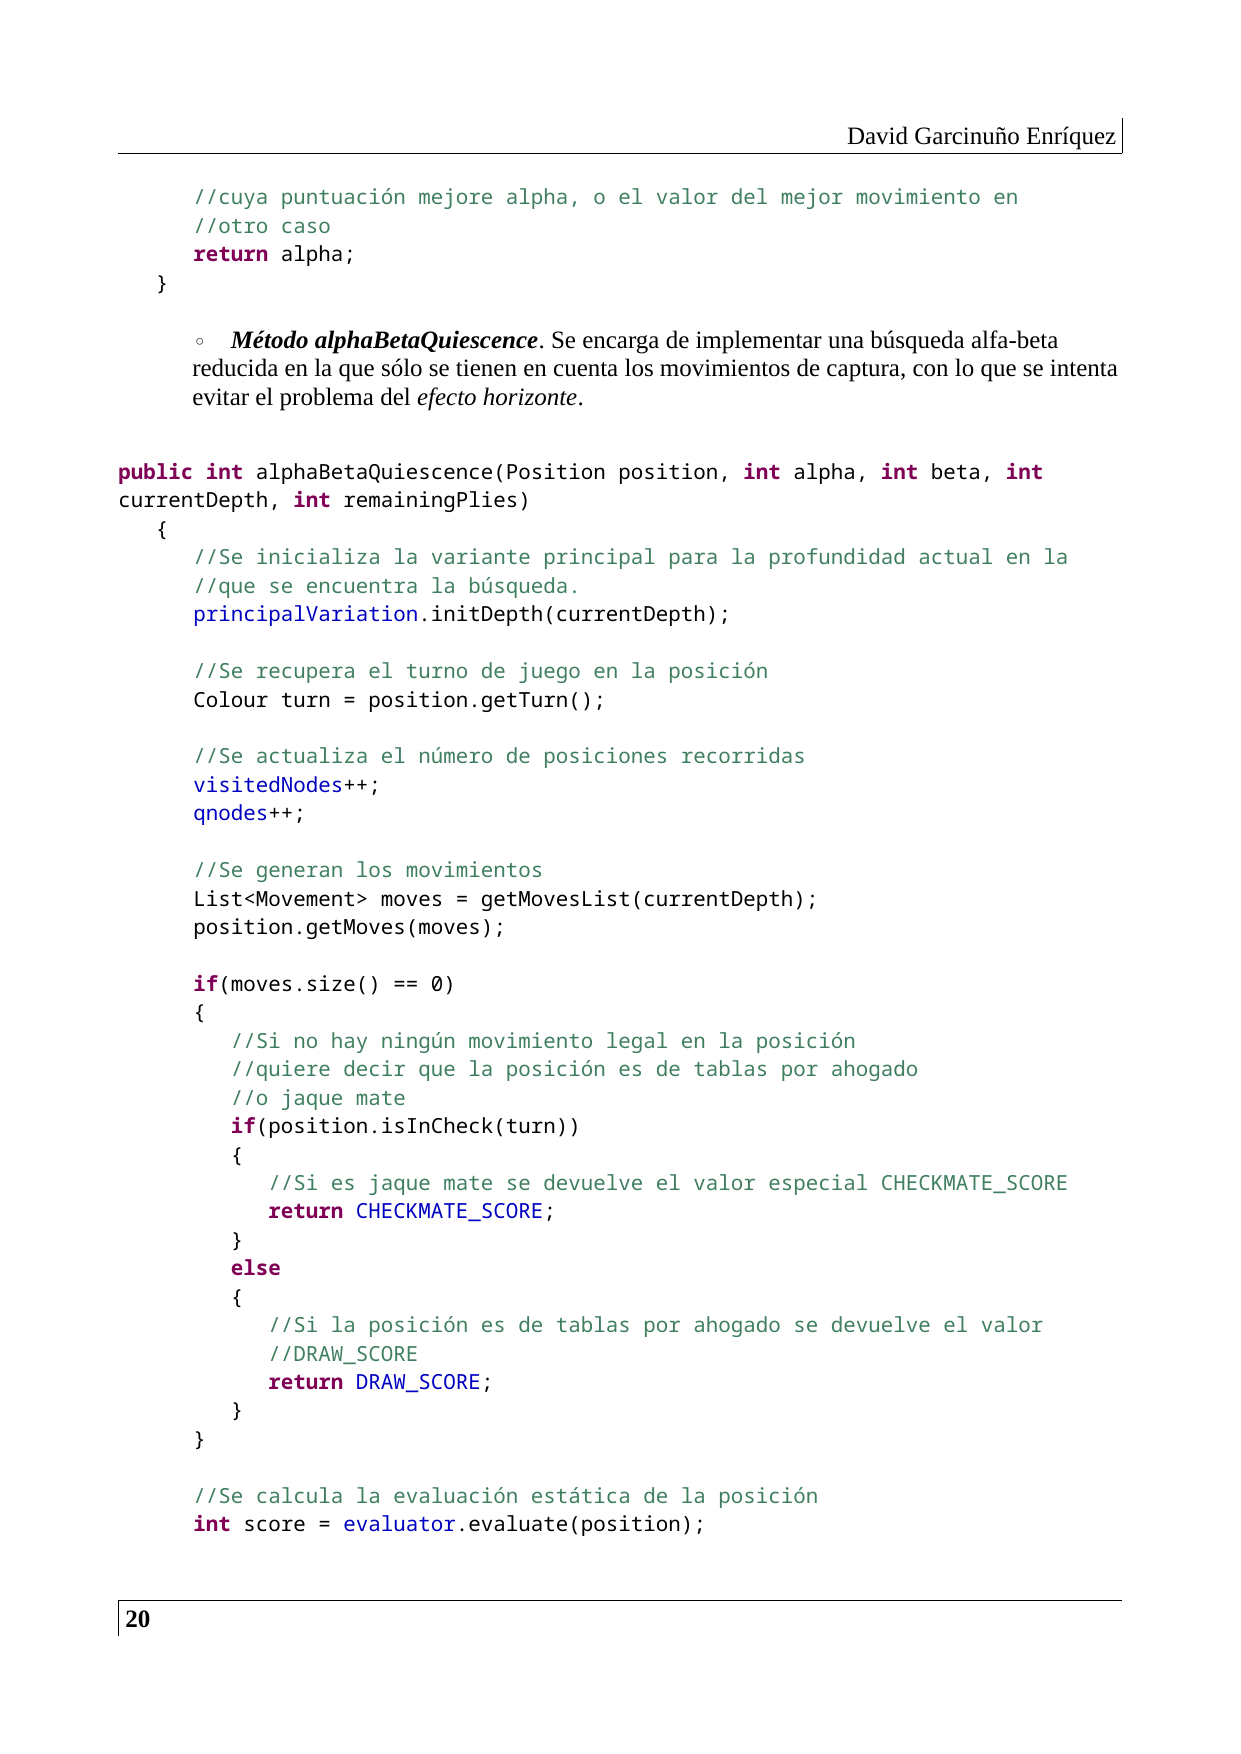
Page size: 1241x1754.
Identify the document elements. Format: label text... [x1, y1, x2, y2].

text { [118, 514, 1122, 542]
text position.getMoves(moves); [118, 912, 1122, 941]
text //Se generan los movimientos [118, 855, 1122, 884]
text { [118, 1282, 1122, 1310]
text //Se inicializa la variante principal para la profundidad actual en la [118, 542, 1122, 571]
text return alpha; [118, 239, 1122, 268]
text //Se recupera el turno de juego en la posición [118, 656, 1122, 685]
text //DRAW_SCORE [118, 1339, 1122, 1367]
text //cuya puntuación mejore alpha, o el valor del mejor movimiento en [118, 182, 1122, 211]
text //Se calcula la evaluación estática de la posición [118, 1481, 1122, 1509]
text //Si no hay ningún movimiento legal en la posición [118, 1026, 1122, 1054]
text //otro caso [118, 211, 1122, 239]
text int score = evaluator.evaluate(position); [118, 1509, 1122, 1538]
text } [118, 1225, 1122, 1253]
text Colour turn = position.getTurn(); [118, 685, 1122, 713]
text return DRAW_SCORE; [118, 1367, 1122, 1396]
text //Si la posición es de tablas por ahogado se devuelve el valor [118, 1310, 1122, 1339]
text //quiere decir que la posición es de tablas por ahogado [118, 1054, 1122, 1083]
text } [118, 1396, 1122, 1424]
text qnodes++; [118, 798, 1122, 827]
text else [118, 1253, 1122, 1282]
text if(position.isInCheck(turn)) [118, 1111, 1122, 1140]
text } [118, 1424, 1122, 1452]
text } [118, 268, 1122, 296]
text { [118, 997, 1122, 1026]
text //Se actualiza el número de posiciones recorridas [118, 742, 1122, 770]
text principalVariation.initDepth(currentDepth); [118, 599, 1122, 628]
text //Si es jaque mate se devuelve el valor especial CHECKMATE_SCORE [118, 1168, 1122, 1197]
text return CHECKMATE_SCORE; [118, 1197, 1122, 1225]
text visitedNodes++; [118, 770, 1122, 798]
list Método alphaBetaQuiescence. Se encarga de implementar una búsqueda alfa-beta reducida en la que sólo se tienen en cuenta los movimientos de captura, con lo que se intenta evitar el problema del efecto horizonte. [192, 325, 1122, 411]
text public int alphaBetaQuiescence(Position position, int alpha, int beta, int currentDepth, int remainingPlies) [118, 457, 1122, 514]
text if(moves.size() == 0) [118, 969, 1122, 997]
text { [118, 1140, 1122, 1168]
text //o jaque mate [118, 1083, 1122, 1111]
text //que se encuentra la búsqueda. [118, 571, 1122, 599]
text List<Movement> moves = getMovesList(currentDepth); [118, 884, 1122, 912]
